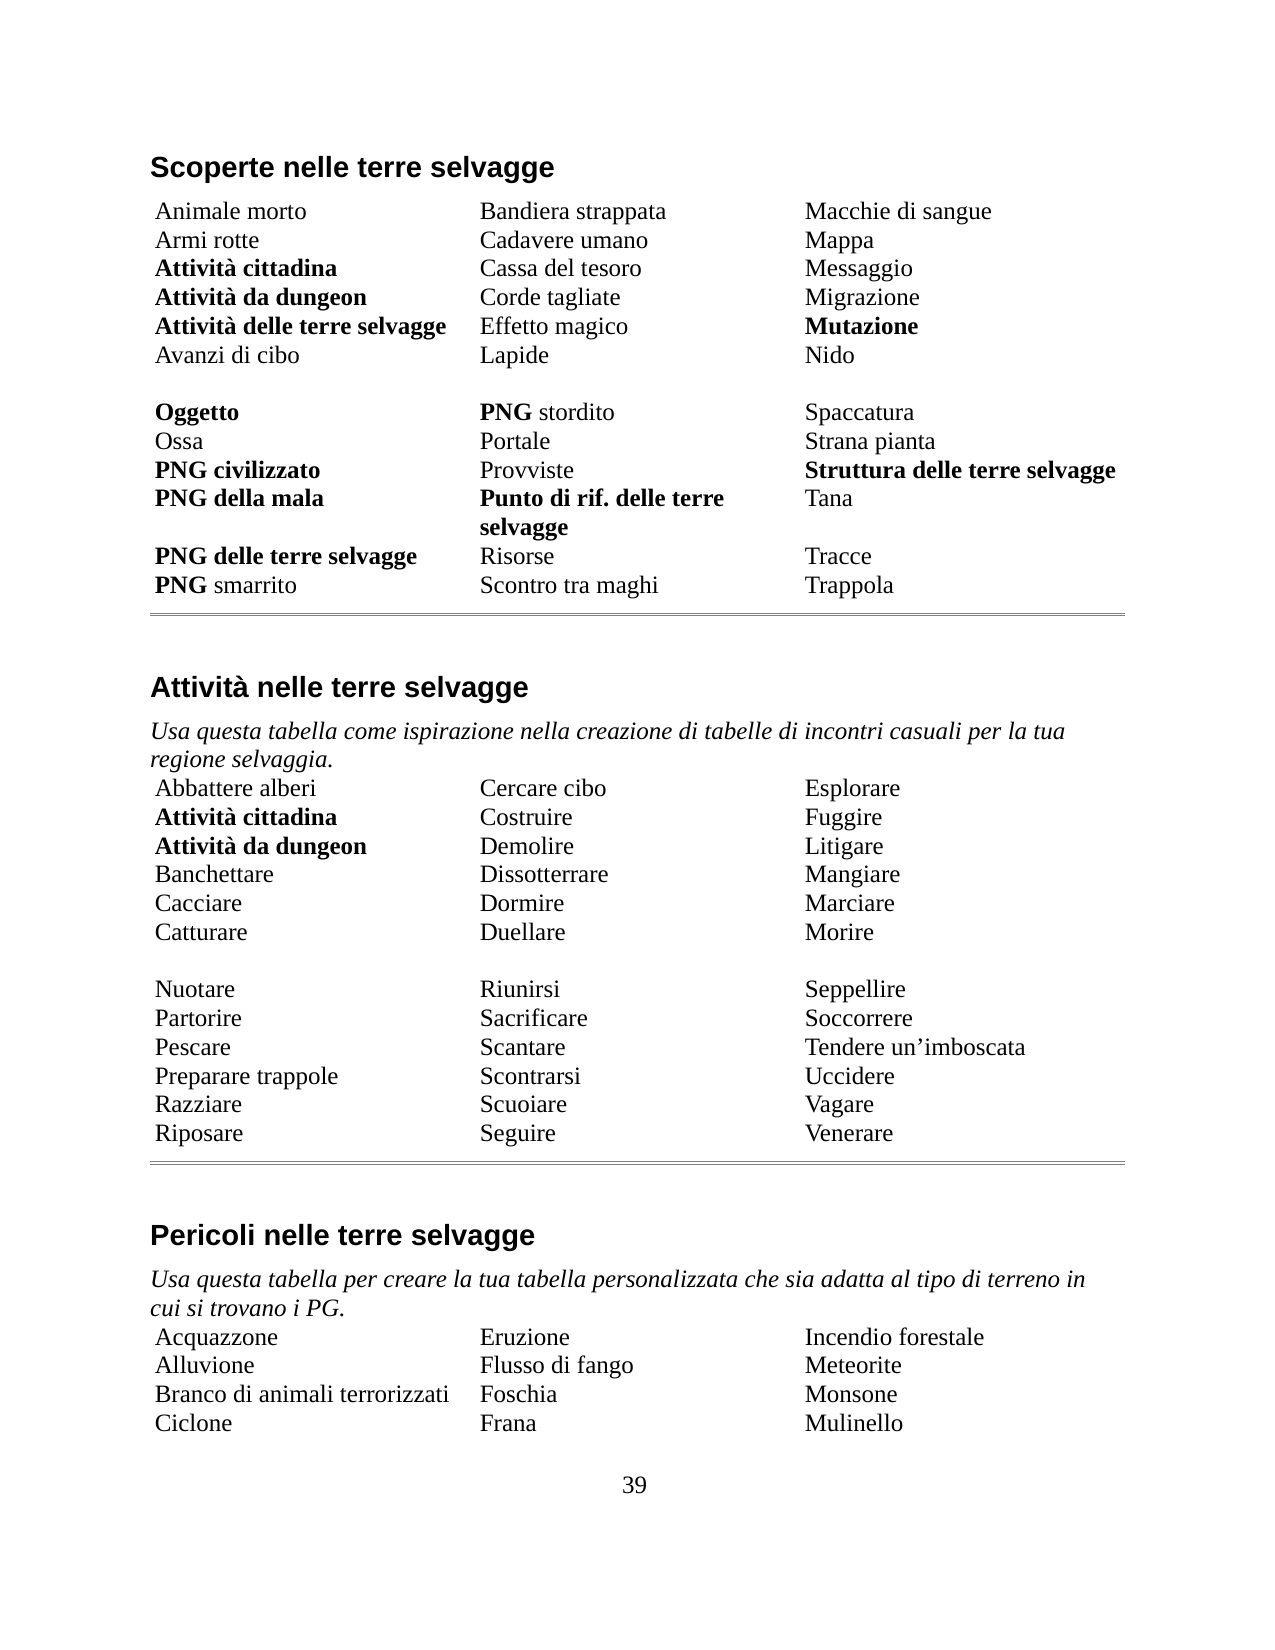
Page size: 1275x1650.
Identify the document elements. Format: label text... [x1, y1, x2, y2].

table_cell Alluvione [150, 1350, 475, 1379]
table_cell Spaccatura [800, 397, 1125, 426]
table_cell Provviste [475, 455, 800, 483]
table_cell Mangiare [800, 860, 1125, 888]
table_header Incendio forestale [800, 1322, 1125, 1350]
table_cell Fuggire [800, 802, 1125, 831]
table_cell Strana pianta [800, 426, 1125, 455]
table_cell Soccorrere [800, 1003, 1125, 1032]
table_cell Tendere un’imboscata [800, 1032, 1125, 1061]
table_cell Oggetto [150, 397, 475, 426]
table_cell Lapide [475, 340, 800, 368]
table_cell Portale [475, 426, 800, 455]
table_cell Dormire [475, 888, 800, 917]
table_cell Catturare [150, 917, 475, 946]
table_cell Pescare [150, 1032, 475, 1061]
table_cell PNG civilizzato [150, 455, 475, 483]
table_cell Ossa [150, 426, 475, 455]
table_header Macchie di sangue [800, 196, 1125, 225]
table_cell Nuotare [150, 975, 475, 1003]
table_header Acquazzone [150, 1322, 475, 1350]
table_cell Duellare [475, 917, 800, 946]
table_cell Attività da dungeon [150, 282, 475, 311]
table_cell Banchettare [150, 860, 475, 888]
table_header Bandiera strappata [475, 196, 800, 225]
table_cell Migrazione [800, 282, 1125, 311]
table_header Animale morto [150, 196, 475, 225]
table_cell Litigare [800, 831, 1125, 859]
table_cell Frana [475, 1408, 800, 1437]
table_cell Armi rotte [150, 225, 475, 253]
table_cell Attività delle terre selvagge [150, 311, 475, 340]
subtitle Attività nelle terre selvagge [150, 670, 1125, 703]
subtitle Pericoli nelle terre selvagge [150, 1218, 1125, 1252]
table_cell Partorire [150, 1003, 475, 1032]
table_cell Attività cittadina [150, 802, 475, 831]
table_cell Dissotterrare [475, 860, 800, 888]
table_header Esplorare [800, 773, 1125, 802]
table_cell [475, 946, 800, 974]
table_cell Mappa [800, 225, 1125, 253]
table_cell Morire [800, 917, 1125, 946]
table_cell Costruire [475, 802, 800, 831]
table_cell Mutazione [800, 311, 1125, 340]
table_cell Ciclone [150, 1408, 475, 1437]
table_cell Effetto magico [475, 311, 800, 340]
table_cell PNG stordito [475, 397, 800, 426]
table_cell Venerare [800, 1118, 1125, 1147]
table_cell PNG delle terre selvagge [150, 541, 475, 570]
table_cell [150, 946, 475, 974]
table_cell Cadavere umano [475, 225, 800, 253]
table_cell Marciare [800, 888, 1125, 917]
table_header Abbattere alberi [150, 773, 475, 802]
table_cell Monsone [800, 1379, 1125, 1408]
table_cell Cacciare [150, 888, 475, 917]
table_cell Seguire [475, 1118, 800, 1147]
table_header Eruzione [475, 1322, 800, 1350]
table_cell Nido [800, 340, 1125, 368]
table_cell Tana [800, 484, 1125, 541]
table_cell Razziare [150, 1090, 475, 1118]
table_cell Attività cittadina [150, 254, 475, 282]
table_cell Uccidere [800, 1061, 1125, 1089]
table_cell Vagare [800, 1090, 1125, 1118]
table_cell Branco di animali terrorizzati [150, 1379, 475, 1408]
table_cell Trappola [800, 570, 1125, 598]
table_header Cercare cibo [475, 773, 800, 802]
table_cell Cassa del tesoro [475, 254, 800, 282]
table_cell Seppellire [800, 975, 1125, 1003]
table_cell Sacrificare [475, 1003, 800, 1032]
table_cell Attività da dungeon [150, 831, 475, 859]
table_cell Riunirsi [475, 975, 800, 1003]
text Usa questa tabella come ispirazione nella creazione di tabelle di incontri casuali per la tua regione selvaggia. [150, 716, 1125, 773]
table_cell Mulinello [800, 1408, 1125, 1437]
table_cell Avanzi di cibo [150, 340, 475, 368]
table_cell Demolire [475, 831, 800, 859]
table_cell Risorse [475, 541, 800, 570]
table_cell Punto di rif. delle terre selvagge [475, 484, 800, 541]
table_cell Corde tagliate [475, 282, 800, 311]
text Usa questa tabella per creare la tua tabella personalizzata che sia adatta al tipo di terreno in cui si trovano i PG. [150, 1264, 1125, 1322]
table_cell Scuoiare [475, 1090, 800, 1118]
table_cell Struttura delle terre selvagge [800, 455, 1125, 483]
table_cell PNG smarrito [150, 570, 475, 598]
table_cell Riposare [150, 1118, 475, 1147]
table_cell [150, 369, 475, 397]
table_cell Foschia [475, 1379, 800, 1408]
table_cell [800, 946, 1125, 974]
table_cell [800, 369, 1125, 397]
subtitle Scoperte nelle terre selvagge [150, 150, 1125, 183]
table_cell Scantare [475, 1032, 800, 1061]
table_cell Scontrarsi [475, 1061, 800, 1089]
table_cell Messaggio [800, 254, 1125, 282]
table_cell Flusso di fango [475, 1350, 800, 1379]
table_cell [475, 369, 800, 397]
table_cell Tracce [800, 541, 1125, 570]
table_cell Meteorite [800, 1350, 1125, 1379]
table_cell Preparare trappole [150, 1061, 475, 1089]
table_cell Scontro tra maghi [475, 570, 800, 598]
table_cell PNG della mala [150, 484, 475, 541]
